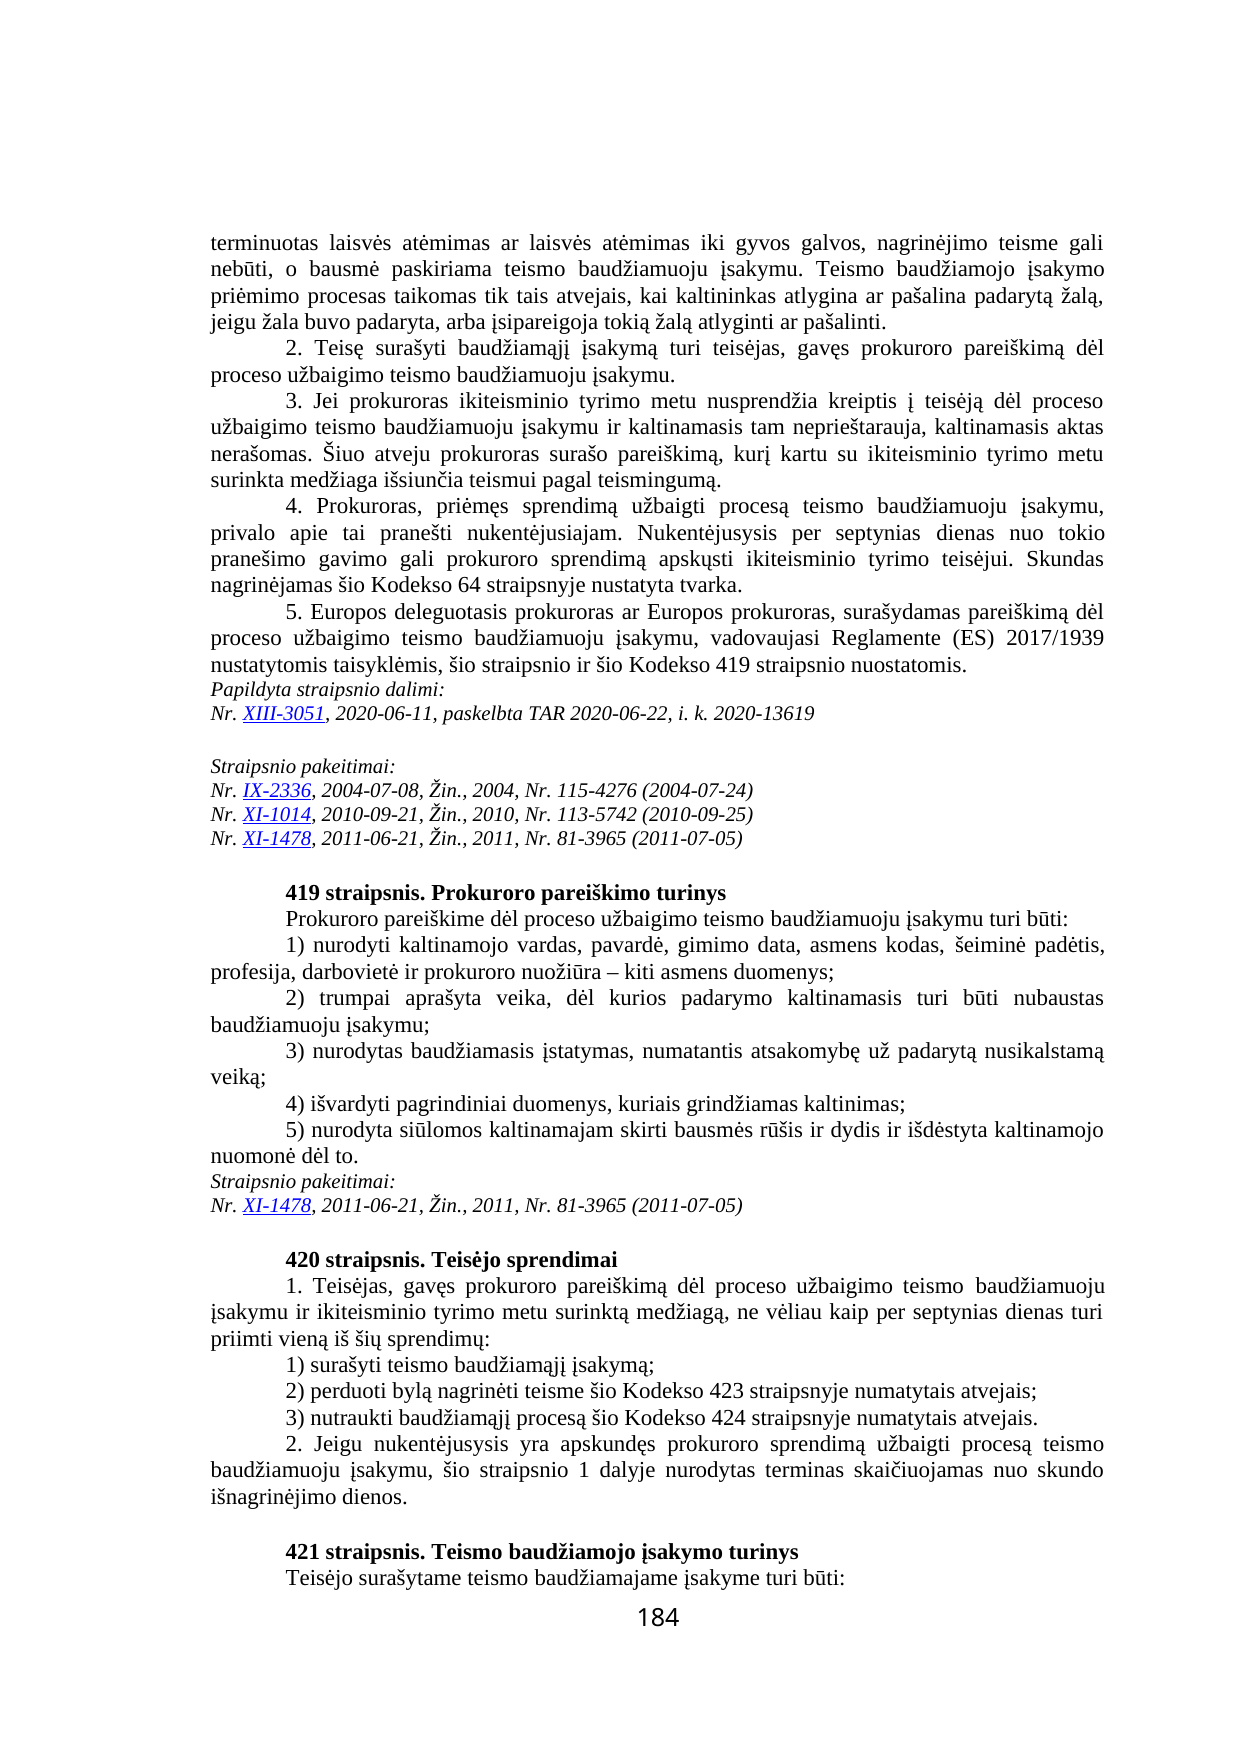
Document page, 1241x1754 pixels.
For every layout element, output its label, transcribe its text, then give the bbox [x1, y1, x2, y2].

text Nr. XI-1478, 2011-06-21, Žin., 2011, Nr. 81-3965 (2011-07-05) [210, 1193, 1105, 1217]
text 1. Teisėjas, gavęs prokuroro pareiškimą dėl proceso užbaigimo teismo baudžiamuoju įsakymu ir ikiteisminio tyrimo metu surinktą medžiagą, ne vėliau kaip per septynias dienas turi priimti vieną iš šių sprendimų: [210, 1272, 1105, 1351]
text 3) nutraukti baudžiamąjį procesą šio Kodekso 424 straipsnyje numatytais atvejais. [210, 1404, 1105, 1430]
text Nr. XI-1014, 2010-09-21, Žin., 2010, Nr. 113-5742 (2010-09-25) [210, 802, 1105, 826]
text 2. Jeigu nukentėjusysis yra apskundęs prokuroro sprendimą užbaigti procesą teismo baudžiamuoju įsakymu, šio straipsnio 1 dalyje nurodytas terminas skaičiuojamas nuo skundo išnagrinėjimo dienos. [210, 1430, 1105, 1509]
text Straipsnio pakeitimai: [210, 754, 1105, 778]
text Straipsnio pakeitimai: [210, 1169, 1105, 1193]
text Prokuroro pareiškime dėl proceso užbaigimo teismo baudžiamuoju įsakymu turi būti: [210, 905, 1105, 932]
text 1) nurodyti kaltinamojo vardas, pavardė, gimimo data, asmens kodas, šeiminė padėtis, profesija, darbovietė ir prokuroro nuožiūra – kiti asmens duomenys; [210, 932, 1105, 984]
text 3. Jei prokuroras ikiteisminio tyrimo metu nusprendžia kreiptis į teisėją dėl proceso užbaigimo teismo baudžiamuoju įsakymu ir kaltinamasis tam neprieštarauja, kaltinamasis aktas nerašomas. Šiuo atveju prokuroras surašo pareiškimą, kurį kartu su ikiteisminio tyrimo metu surinkta medžiaga išsiunčia teismui pagal teismingumą. [210, 387, 1105, 492]
text Teisėjo surašytame teismo baudžiamajame įsakyme turi būti: [210, 1564, 1105, 1591]
text 2) perduoti bylą nagrinėti teisme šio Kodekso 423 straipsnyje numatytais atvejais; [210, 1377, 1105, 1404]
text 3) nurodytas baudžiamasis įstatymas, numatantis atsakomybę už padarytą nusikalstamą veiką; [210, 1037, 1105, 1090]
text 2. Teisę surašyti baudžiamąjį įsakymą turi teisėjas, gavęs prokuroro pareiškimą dėl proceso užbaigimo teismo baudžiamuoju įsakymu. [210, 334, 1105, 387]
text 421 straipsnis. Teismo baudžiamojo įsakymo turinys [210, 1538, 1105, 1564]
text 5) nurodyta siūlomos kaltinamajam skirti bausmės rūšis ir dydis ir išdėstyta kaltinamojo nuomonė dėl to. [210, 1116, 1105, 1169]
text 419 straipsnis. Prokuroro pareiškimo turinys [210, 879, 1105, 905]
text 2) trumpai aprašyta veika, dėl kurios padarymo kaltinamasis turi būti nubaustas baudžiamuoju įsakymu; [210, 984, 1105, 1037]
text 420 straipsnis. Teisėjo sprendimai [210, 1246, 1105, 1272]
text 4) išvardyti pagrindiniai duomenys, kuriais grindžiamas kaltinimas; [210, 1090, 1105, 1116]
text Nr. XI-1478, 2011-06-21, Žin., 2011, Nr. 81-3965 (2011-07-05) [210, 826, 1105, 850]
text Papildyta straipsnio dalimi: [210, 677, 1105, 701]
text 1) surašyti teismo baudžiamąjį įsakymą; [210, 1351, 1105, 1377]
text Nr. XIII-3051, 2020-06-11, paskelbta TAR 2020-06-22, i. k. 2020-13619 [210, 701, 1105, 725]
text Nr. IX-2336, 2004-07-08, Žin., 2004, Nr. 115-4276 (2004-07-24) [210, 778, 1105, 802]
text 4. Prokuroras, priėmęs sprendimą užbaigti procesą teismo baudžiamuoju įsakymu, privalo apie tai pranešti nukentėjusiajam. Nukentėjusysis per septynias dienas nuo tokio pranešimo gavimo gali prokuroro sprendimą apskųsti ikiteisminio tyrimo teisėjui. Skundas nagrinėjamas šio Kodekso 64 straipsnyje nustatyta tvarka. [210, 492, 1105, 598]
text terminuotas laisvės atėmimas ar laisvės atėmimas iki gyvos galvos, nagrinėjimo teisme gali nebūti, o bausmė paskiriama teismo baudžiamuoju įsakymu. Teismo baudžiamojo įsakymo priėmimo procesas taikomas tik tais atvejais, kai kaltininkas atlygina ar pašalina padarytą žalą, jeigu žala buvo padaryta, arba įsipareigoja tokią žalą atlyginti ar pašalinti. [210, 229, 1105, 334]
text 5. Europos deleguotasis prokuroras ar Europos prokuroras, surašydamas pareiškimą dėl proceso užbaigimo teismo baudžiamuoju įsakymu, vadovaujasi Reglamente (ES) 2017/1939 nustatytomis taisyklėmis, šio straipsnio ir šio Kodekso 419 straipsnio nuostatomis. [210, 598, 1105, 677]
